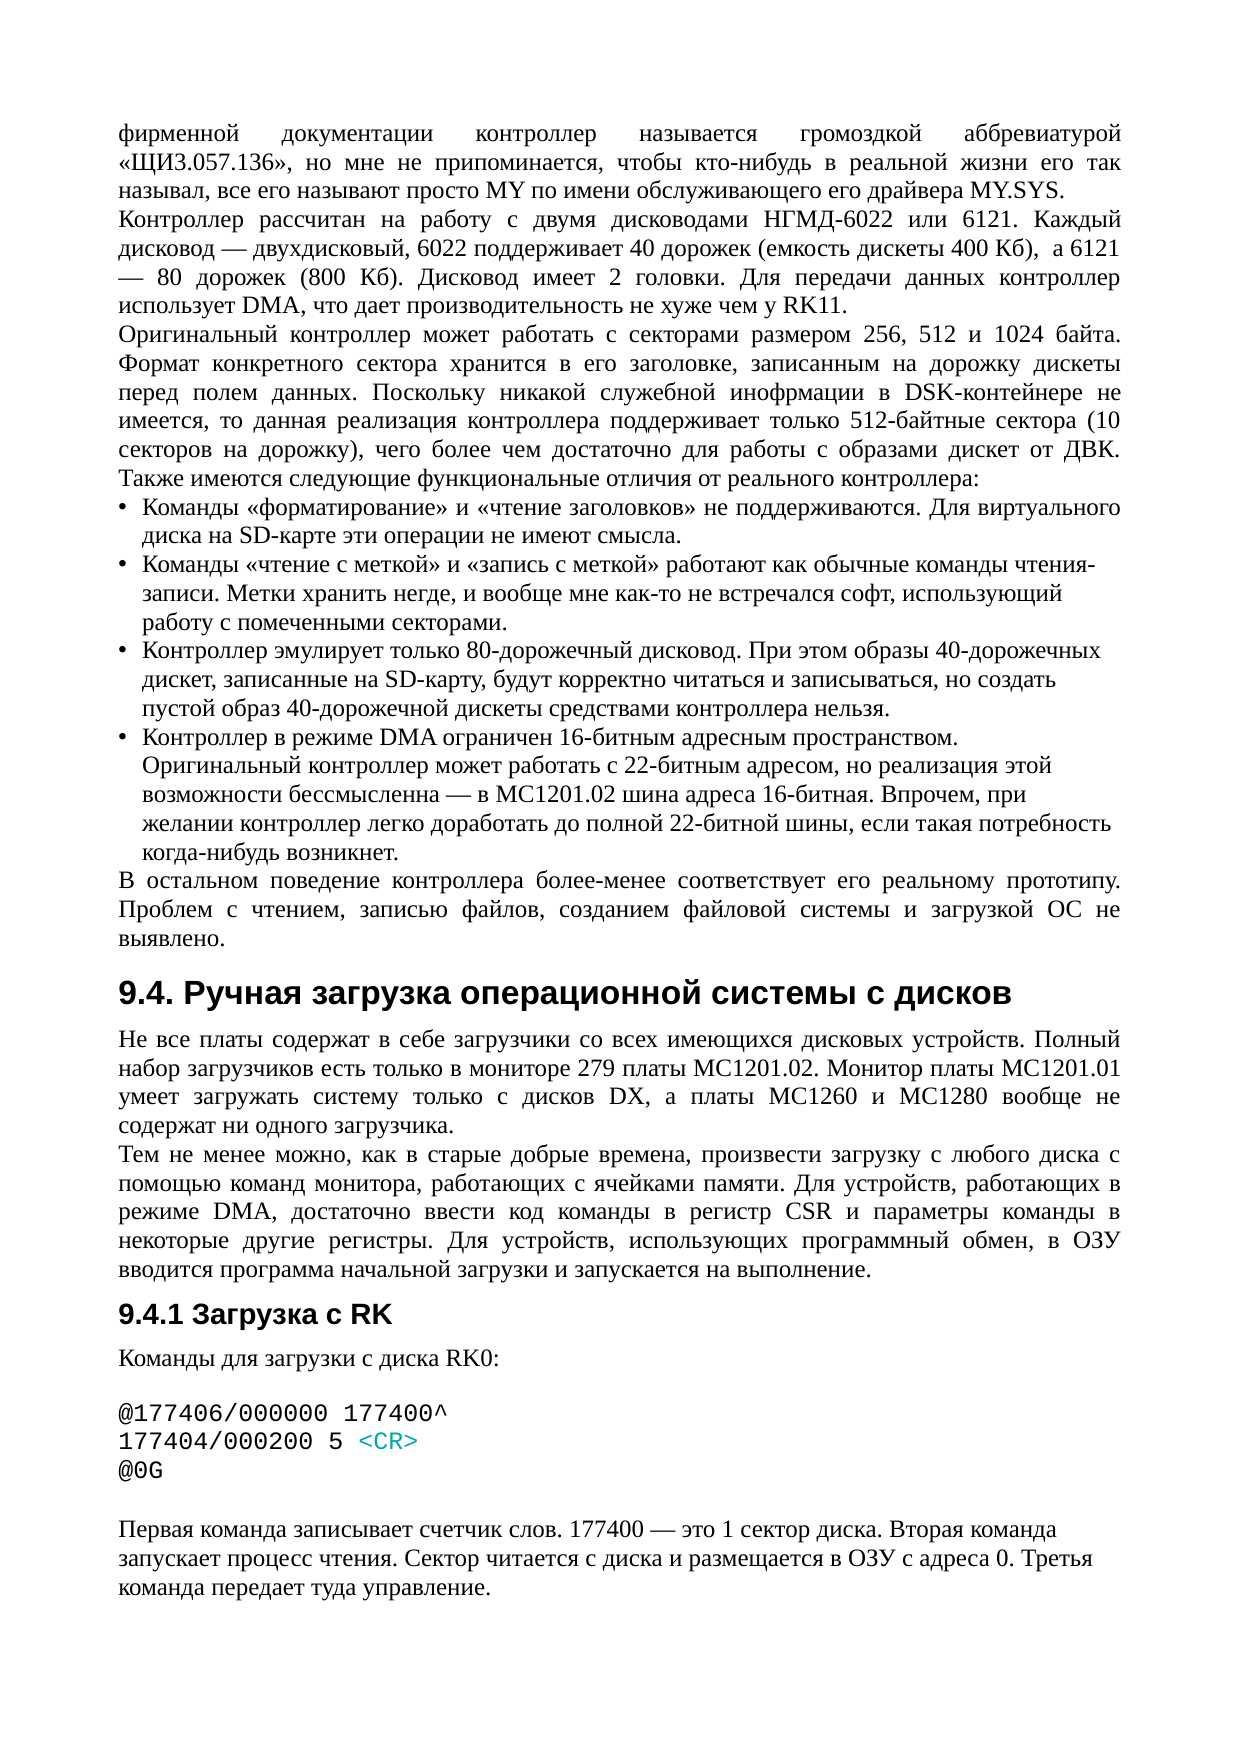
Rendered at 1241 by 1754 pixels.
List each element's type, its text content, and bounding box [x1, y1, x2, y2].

subtitle 9.4. Ручная загрузка операционной системы с дисков [118, 973, 1122, 1011]
text Оригинальный контроллер может работать с секторами размером 256, 512 и 1024 байта. Формат конкретного сектора хранится в его заголовке, записанным на дорожку дискеты перед полем данных. Поскольку никакой служебной инофрмации в DSK-контейнере не имеется, то данная реализация контроллера поддерживает только 512-байтные сектора (10 секторов на дорожку), чего более чем достаточно для работы с образами дискет от ДВК. Также имеются следующие функциональные отличия от реального контроллера: [118, 319, 1122, 492]
text @177406/000000 177400^ [118, 1401, 1122, 1429]
text Тем не менее можно, как в старые добрые времена, произвести загрузку с любого диска с помощью команд монитора, работающих с ячейками памяти. Для устройств, работающих в режиме DMA, достаточно ввести код команды в регистр CSR и параметры команды в некоторые другие регистры. Для устройств, использующих программный обмен, в ОЗУ вводится программа начальной загрузки и запускается на выполнение. [118, 1139, 1122, 1283]
text Контроллер рассчитан на работу с двумя дисководами НГМД-6022 или 6121. Каждый дисковод — двухдисковый, 6022 поддерживает 40 дорожек (емкость дискеты 400 Кб), а 6121 — 80 дорожек (800 Кб). Дисковод имеет 2 головки. Для передачи данных контроллер использует DMA, что дает производительность не хуже чем у RK11. [118, 204, 1122, 319]
subtitle 9.4.1 Загрузка с RK [118, 1297, 1122, 1331]
list Контроллер эмулирует только 80-дорожечный дисковод. При этом образы 40-дорожечных дискет, записанные на SD-карту, будут корректно читаться и записываться, но создать пустой образ 40-дорожечной дискеты средствами контроллера нельзя. [118, 636, 1122, 722]
list Команды «чтение с меткой» и «запись с меткой» работают как обычные команды чтения-записи. Метки хранить негде, и вообще мне как-то не встречался софт, использующий работу с помеченными секторами. [118, 549, 1122, 636]
text фирменной документации контроллер называется громоздкой аббревиатурой «ЩИ3.057.136», но мне не припоминается, чтобы кто-нибудь в реальной жизни его так называл, все его называют просто MY по имени обслуживающего его драйвера MY.SYS. [118, 118, 1122, 204]
text Команды для загрузки с диска RK0: [118, 1343, 1122, 1372]
text Не все платы содержат в себе загрузчики со всех имеющихся дисковых устройств. Полный набор загрузчиков есть только в мониторе 279 платы МС1201.02. Монитор платы МС1201.01 умеет загружать систему только с дисков DX, а платы МС1260 и МС1280 вообще не содержат ни одного загрузчика. [118, 1024, 1122, 1139]
text В остальном поведение контроллера более-менее соответствует его реальному прототипу. Проблем с чтением, записью файлов, созданием файловой системы и загрузкой ОС не выявлено. [118, 866, 1122, 952]
text @0G [118, 1457, 1122, 1486]
text 177404/000200 5 <CR> [118, 1429, 1122, 1457]
list Контроллер в режиме DMA ограничен 16-битным адресным пространством. Оригинальный контроллер может работать с 22-битным адресом, но реализация этой возможности бессмысленна — в МС1201.02 шина адреса 16-битная. Впрочем, при желании контроллер легко доработать до полной 22-битной шины, если такая потребность когда-нибудь возникнет. [118, 722, 1122, 866]
list Команды «форматирование» и «чтение заголовков» не поддерживаются. Для виртуального диска на SD-карте эти операции не имеют смысла. [118, 492, 1122, 549]
text Первая команда записывает счетчик слов. 177400 — это 1 сектор диска. Вторая команда запускает процесс чтения. Сектор читается с диска и размещается в ОЗУ с адреса 0. Третья команда передает туда управление. [118, 1514, 1122, 1601]
